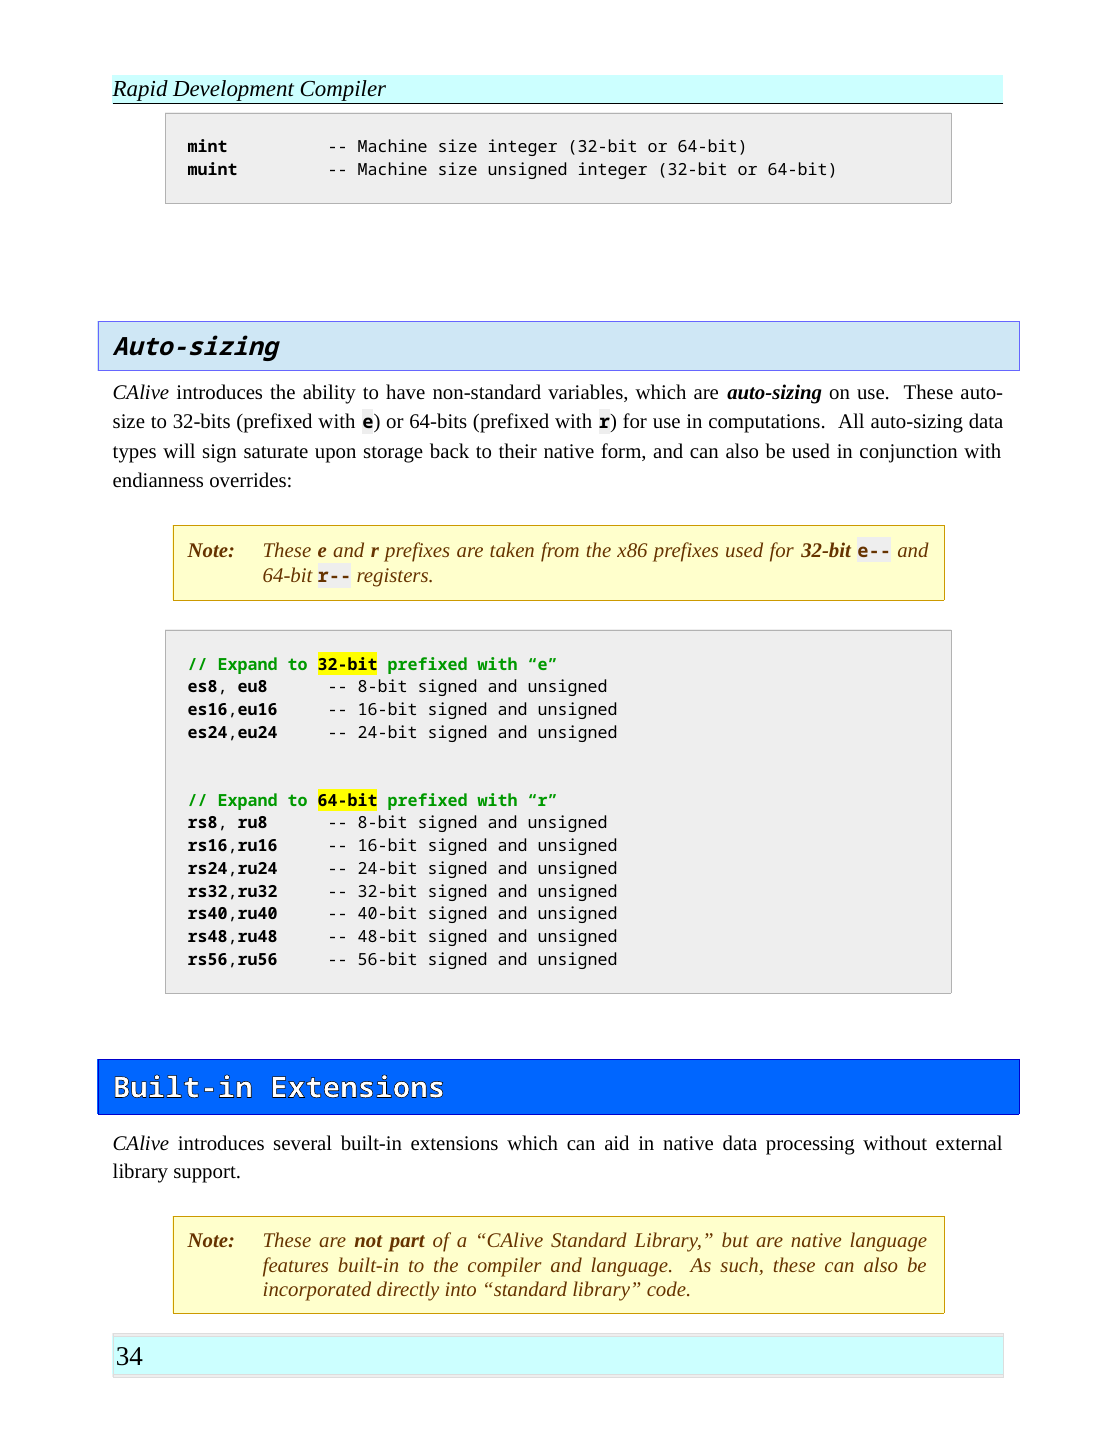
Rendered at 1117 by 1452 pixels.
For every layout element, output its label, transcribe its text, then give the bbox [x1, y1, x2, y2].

text Note: These are not part of a “CAlive Standard Library,” but are native language features built-in to the compiler and language. As such, these can also be incorporated directly into “standard library” code. [174, 1217, 944, 1313]
text CAlive introduces the ability to have non-standard variables, which are auto-sizing on use. These auto-size to 32-bits (prefixed with e) or 64-bits (prefixed with r) for use in computations. All auto-sizing data types will sign saturate upon storage back to their native form, and can also be used in conjunction with endianness overrides: [112, 379, 1003, 492]
subtitle Built-in Extensions [99, 1060, 1019, 1114]
text mint -- Machine size integer (32-bit or 64-bit) muint -- Machine size unsigned integer (32-bit or 64-bit) [166, 114, 951, 203]
text CAlive introduces several built-in extensions which can aid in native data processing without external library support. [112, 1131, 1003, 1183]
text // Expand to 32-bit prefixed with “e” es8, eu8 -- 8-bit signed and unsigned es16,eu16 -- 16-bit signed and unsigned es24,eu24 -- 24-bit signed and unsigned // Expand to 64-bit prefixed with “r” rs8, ru8 -- 8-bit signed and unsigned rs16,ru16 -- 16-bit signed and unsigned rs24,ru24 -- 24-bit signed and unsigned rs32,ru32 -- 32-bit signed and unsigned rs40,ru40 -- 40-bit signed and unsigned rs48,ru48 -- 48-bit signed and unsigned rs56,ru56 -- 56-bit signed and unsigned [166, 631, 951, 993]
subtitle Auto-sizing [99, 322, 1019, 370]
text Note: These e and r prefixes are taken from the x86 prefixes used for 32-bit e-- and 64-bit r-- registers. [174, 526, 944, 600]
